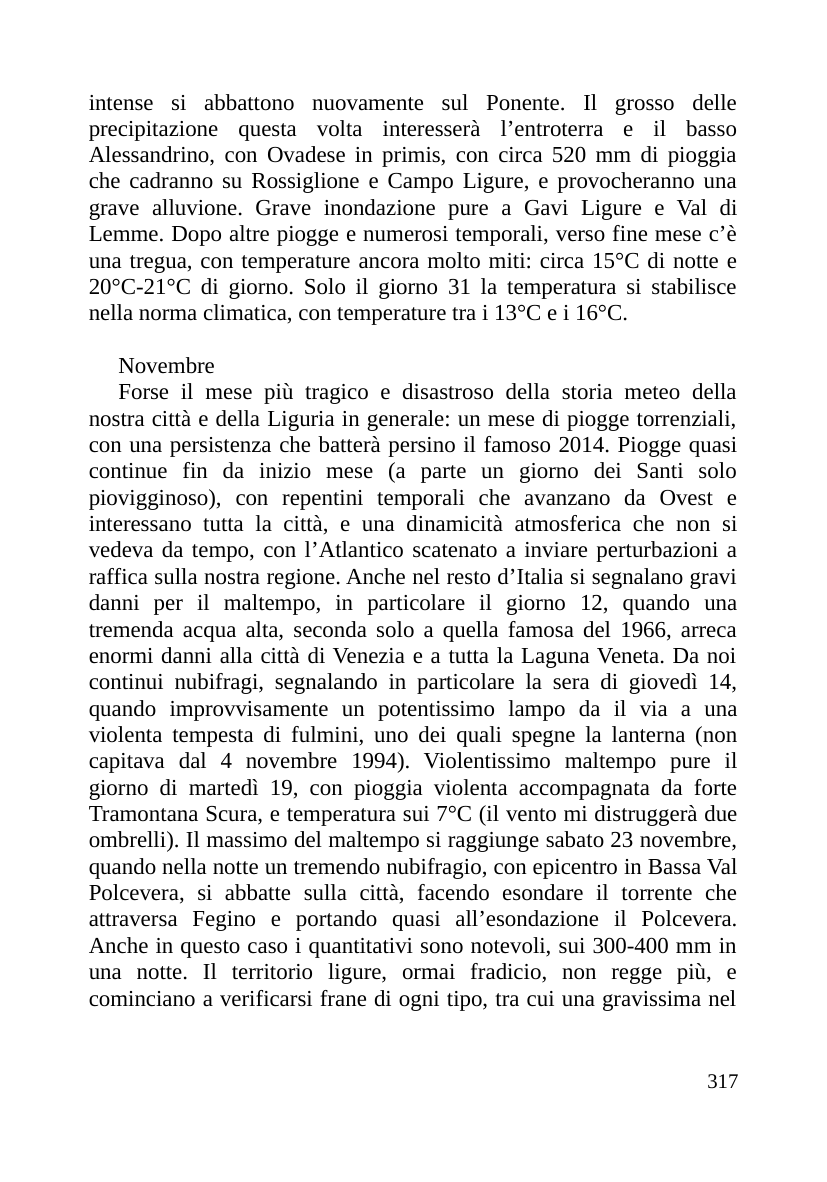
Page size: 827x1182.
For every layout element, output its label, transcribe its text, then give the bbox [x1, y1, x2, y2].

text intense si abbattono nuovamente sul Ponente. Il grosso delle precipitazione questa volta interesserà l’entroterra e il basso Alessandrino, con Ovadese in primis, con circa 520 mm di pioggia che cadranno su Rossiglione e Campo Ligure, e provocheranno una grave alluvione. Grave inondazione pure a Gavi Ligure e Val di Lemme. Dopo altre piogge e numerosi temporali, verso fine mese c’è una tregua, con temperature ancora molto miti: circa 15°C di notte e 20°C-21°C di giorno. Solo il giorno 31 la temperatura si stabilisce nella norma climatica, con temperature tra i 13°C e i 16°C. [88, 88, 738, 326]
text Novembre [88, 352, 738, 378]
text Forse il mese più tragico e disastroso della storia meteo della nostra città e della Liguria in generale: un mese di piogge torrenziali, con una persistenza che batterà persino il famoso 2014. Piogge quasi continue fin da inizio mese (a parte un giorno dei Santi solo piovigginoso), con repentini temporali che avanzano da Ovest e interessano tutta la città, e una dinamicità atmosferica che non si vedeva da tempo, con l’Atlantico scatenato a inviare perturbazioni a raffica sulla nostra regione. Anche nel resto d’Italia si segnalano gravi danni per il maltempo, in particolare il giorno 12, quando una tremenda acqua alta, seconda solo a quella famosa del 1966, arreca enormi danni alla città di Venezia e a tutta la Laguna Veneta. Da noi continui nubifragi, segnalando in particolare la sera di giovedì 14, quando improvvisamente un potentissimo lampo da il via a una violenta tempesta di fulmini, uno dei quali spegne la lanterna (non capitava dal 4 novembre 1994). Violentissimo maltempo pure il giorno di martedì 19, con pioggia violenta accompagnata da forte Tramontana Scura, e temperatura sui 7°C (il vento mi distruggerà due ombrelli). Il massimo del maltempo si raggiunge sabato 23 novembre, quando nella notte un tremendo nubifragio, con epicentro in Bassa Val Polcevera, si abbatte sulla città, facendo esondare il torrente che attraversa Fegino e portando quasi all’esondazione il Polcevera. Anche in questo caso i quantitativi sono notevoli, sui 300-400 mm in una notte. Il territorio ligure, ormai fradicio, non regge più, e cominciano a verificarsi frane di ogni tipo, tra cui una gravissima nel [88, 378, 738, 1011]
